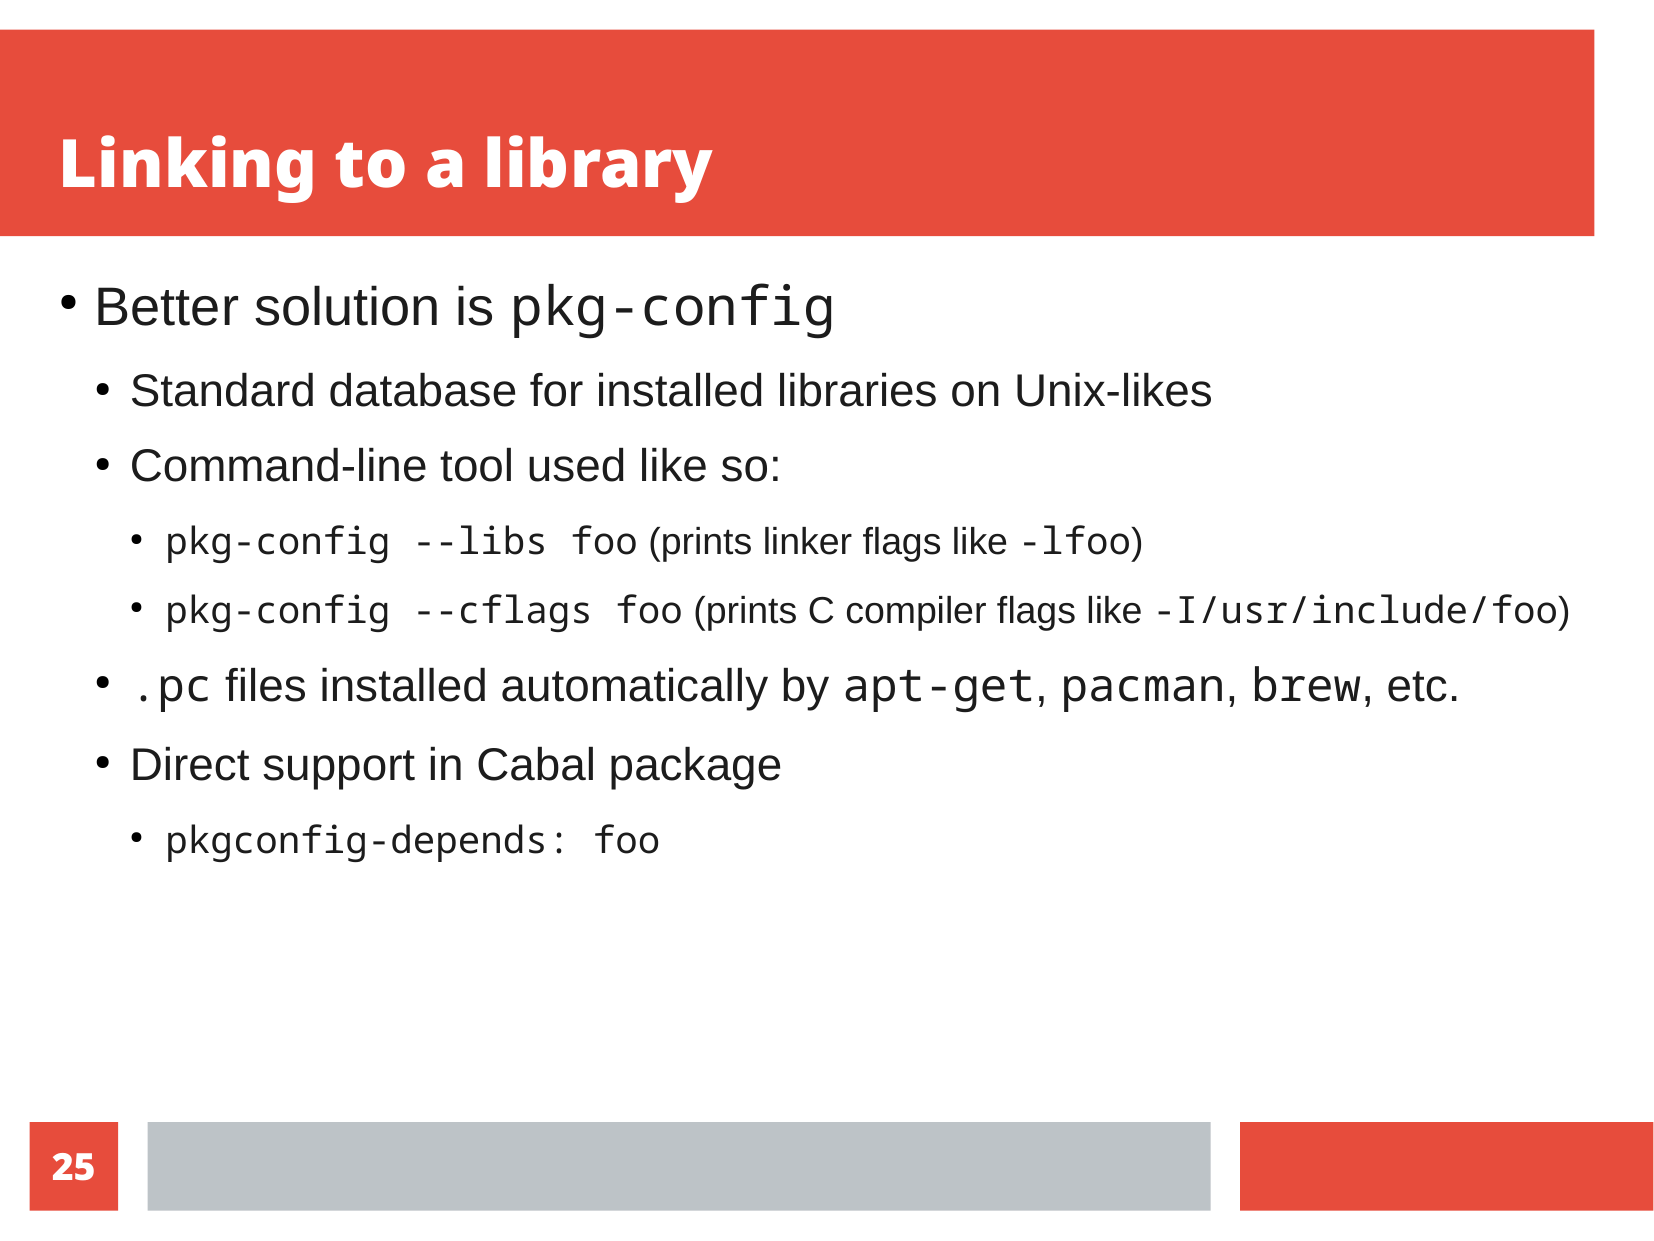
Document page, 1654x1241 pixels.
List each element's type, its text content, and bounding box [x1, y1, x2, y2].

title Linking to a library [59, 59, 1595, 207]
list Better solution is pkg-config Standard database for installed libraries on Unix-likes Command-line tool used like so: pkg-config --libs foo (prints linker flags like -lfoo) pkg-config --cflags foo (prints C compiler flags like -I/usr/include/foo) .pc files installed automatically by apt-get, pacman, brew, etc. Direct support in Cabal package pkgconfig-depends: foo [59, 267, 1606, 1096]
